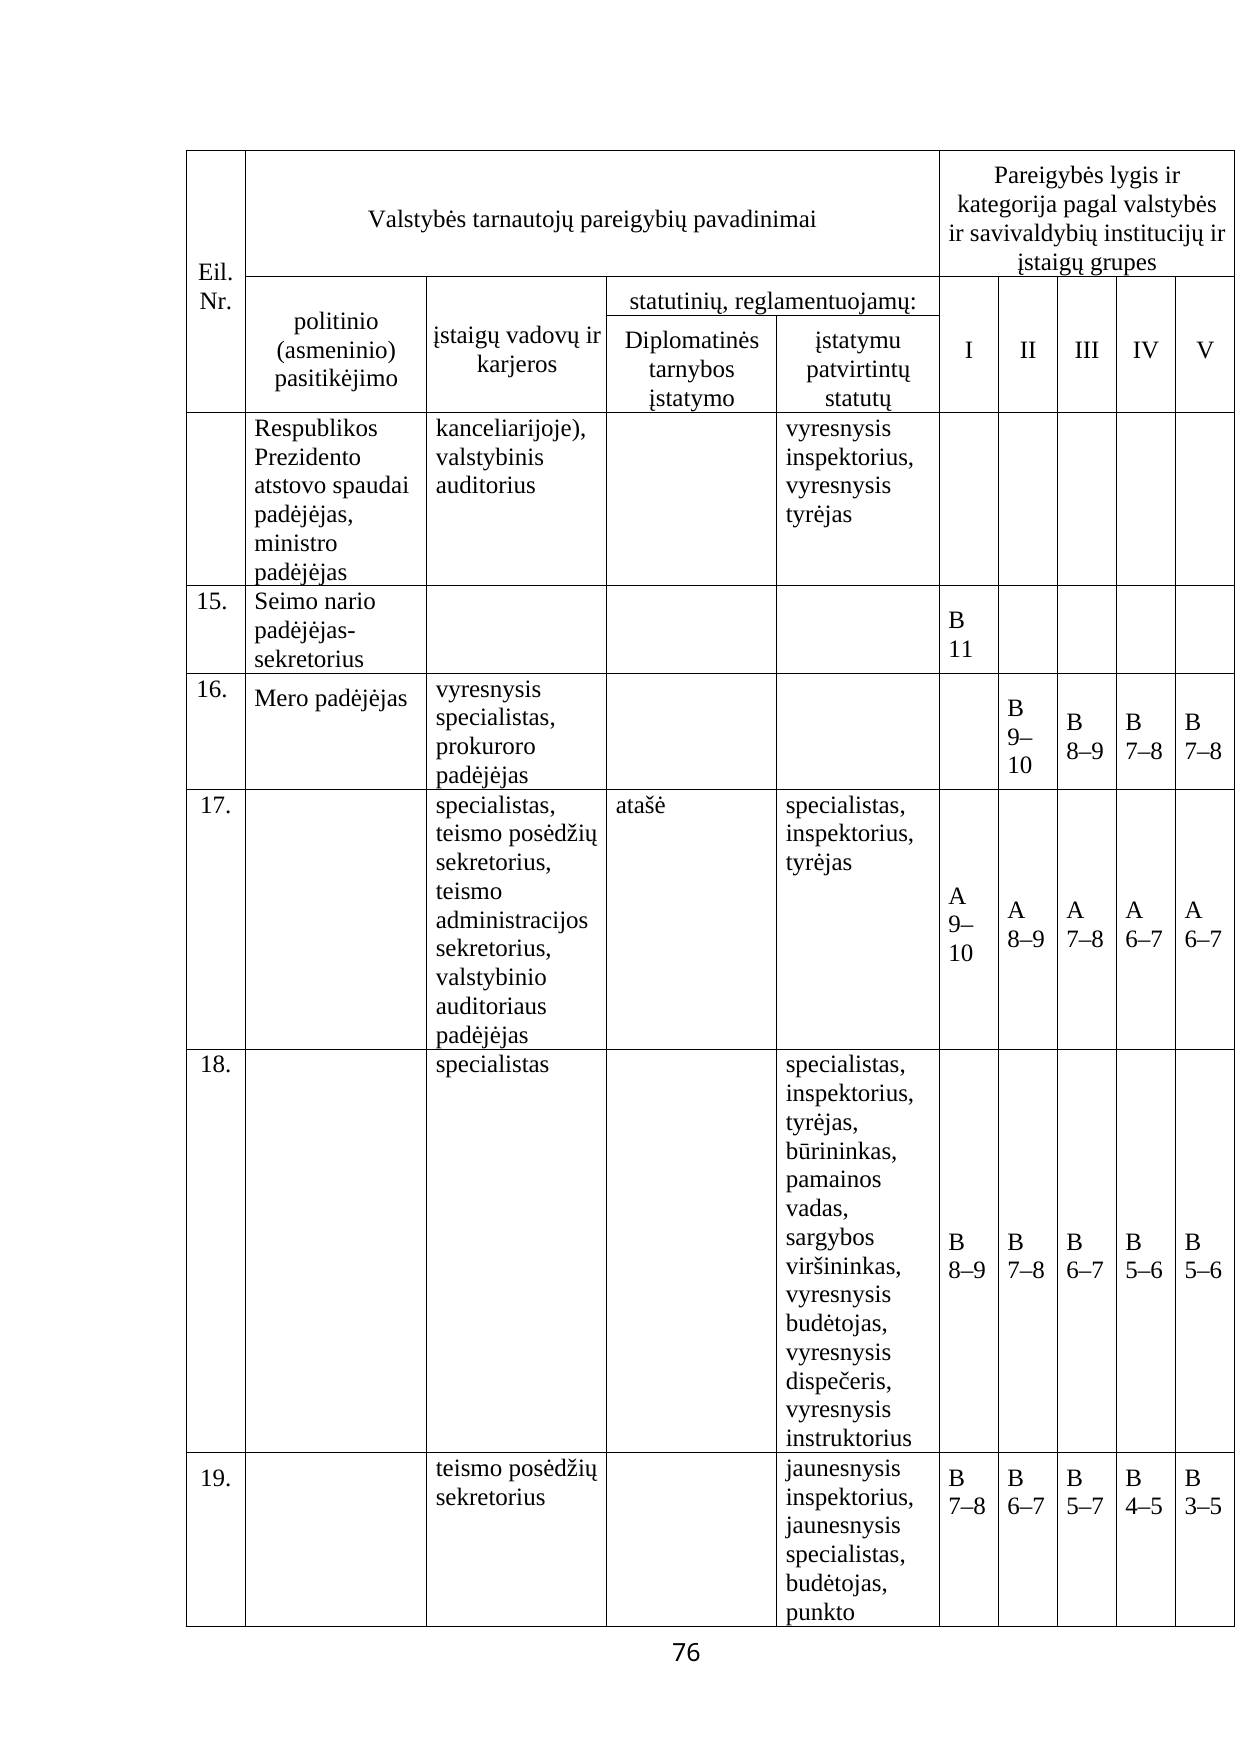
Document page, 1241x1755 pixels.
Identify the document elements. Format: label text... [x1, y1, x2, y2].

table_header Valstybės tarnautojų pareigybių pavadinimai [246, 151, 939, 276]
table_cell [187, 413, 245, 585]
table_cell 16. [187, 674, 245, 789]
table_cell B 7–8 [1176, 674, 1234, 789]
table_cell A 9–10 [940, 790, 998, 1048]
table_cell įstaigų vadovų ir karjeros [427, 277, 606, 412]
table_cell specialistas, inspektorius, tyrėjas [777, 790, 939, 1048]
table_cell B 5–6 [1176, 1050, 1234, 1452]
table_cell B 11 [940, 586, 998, 673]
table_cell [246, 790, 426, 1048]
table_cell [246, 1453, 426, 1626]
table_cell [607, 413, 776, 585]
table_cell [999, 586, 1057, 673]
table_cell [1058, 586, 1116, 673]
table_cell I [940, 277, 998, 412]
table_cell V [1176, 277, 1234, 412]
table_cell specialistas, inspektorius, tyrėjas, būrininkas, pamainos vadas, sargybos viršininkas, vyresnysis budėtojas, vyresnysis dispečeris, vyresnysis instruktorius [777, 1050, 939, 1452]
table_cell specialistas, teismo posėdžių sekretorius, teismo administracijos sekretorius, valstybinio auditoriaus padėjėjas [427, 790, 606, 1048]
table_cell teismo posėdžių sekretorius [427, 1453, 606, 1626]
table_cell [607, 586, 776, 673]
table_cell B 7–8 [999, 1050, 1057, 1452]
table_cell B 6–7 [999, 1453, 1057, 1626]
table_cell IV [1117, 277, 1175, 412]
table_cell B 8–9 [1058, 674, 1116, 789]
table_cell Seimo nario padėjėjas-sekretorius [246, 586, 426, 673]
table_cell [246, 1050, 426, 1452]
table_cell [777, 674, 939, 789]
table_cell [427, 586, 606, 673]
table_cell [1058, 413, 1116, 585]
table_cell vyresnysis inspektorius, vyresnysis tyrėjas [777, 413, 939, 585]
table_cell B 8–9 [940, 1050, 998, 1452]
table_cell B 5–6 [1117, 1050, 1175, 1452]
table_cell [1117, 586, 1175, 673]
table_cell Respublikos Prezidento atstovo spaudai padėjėjas, ministro padėjėjas [246, 413, 426, 585]
table_cell politinio (asmeninio) pasitikėjimo [246, 277, 426, 412]
table_cell B 4–5 [1117, 1453, 1175, 1626]
table_cell B 7–8 [940, 1453, 998, 1626]
table_cell A 6–7 [1117, 790, 1175, 1048]
table_header Eil. Nr. [187, 151, 245, 412]
table_cell atašė [607, 790, 776, 1048]
table_cell B 5–7 [1058, 1453, 1116, 1626]
table_cell A 6–7 [1176, 790, 1234, 1048]
table_cell B 3–5 [1176, 1453, 1234, 1626]
table_cell [1176, 413, 1234, 585]
table_cell [777, 586, 939, 673]
table_cell [607, 674, 776, 789]
table_cell 17. [187, 790, 245, 1048]
table_cell Mero padėjėjas [246, 674, 426, 789]
table_cell specialistas [427, 1050, 606, 1452]
table_cell 19. [187, 1453, 245, 1626]
table_cell B 7–8 [1117, 674, 1175, 789]
table_cell įstatymu patvirtintų statutų [777, 316, 939, 412]
table_cell Diplomatinės tarnybos įstatymo [607, 316, 776, 412]
table_cell B 6–7 [1058, 1050, 1116, 1452]
table_cell kanceliarijoje), valstybinis auditorius [427, 413, 606, 585]
table_cell II [999, 277, 1057, 412]
table_cell [1117, 413, 1175, 585]
table_cell statutinių, reglamentuojamų: [607, 277, 939, 315]
table_cell [607, 1050, 776, 1452]
table_cell [940, 674, 998, 789]
table_cell [940, 413, 998, 585]
table_cell B 9–10 [999, 674, 1057, 789]
table_header Pareigybės lygis ir kategorija pagal valstybės ir savivaldybių institucijų ir įstaigų grupes [940, 151, 1234, 276]
table_cell III [1058, 277, 1116, 412]
table_cell 18. [187, 1050, 245, 1452]
table_cell A 7–8 [1058, 790, 1116, 1048]
table_cell [1176, 586, 1234, 673]
table_cell [999, 413, 1057, 585]
table_cell jaunesnysis inspektorius, jaunesnysis specialistas, budėtojas, punkto [777, 1453, 939, 1626]
table_cell [607, 1453, 776, 1626]
table_cell vyresnysis specialistas, prokuroro padėjėjas [427, 674, 606, 789]
table_cell A 8–9 [999, 790, 1057, 1048]
table_cell 15. [187, 586, 245, 673]
